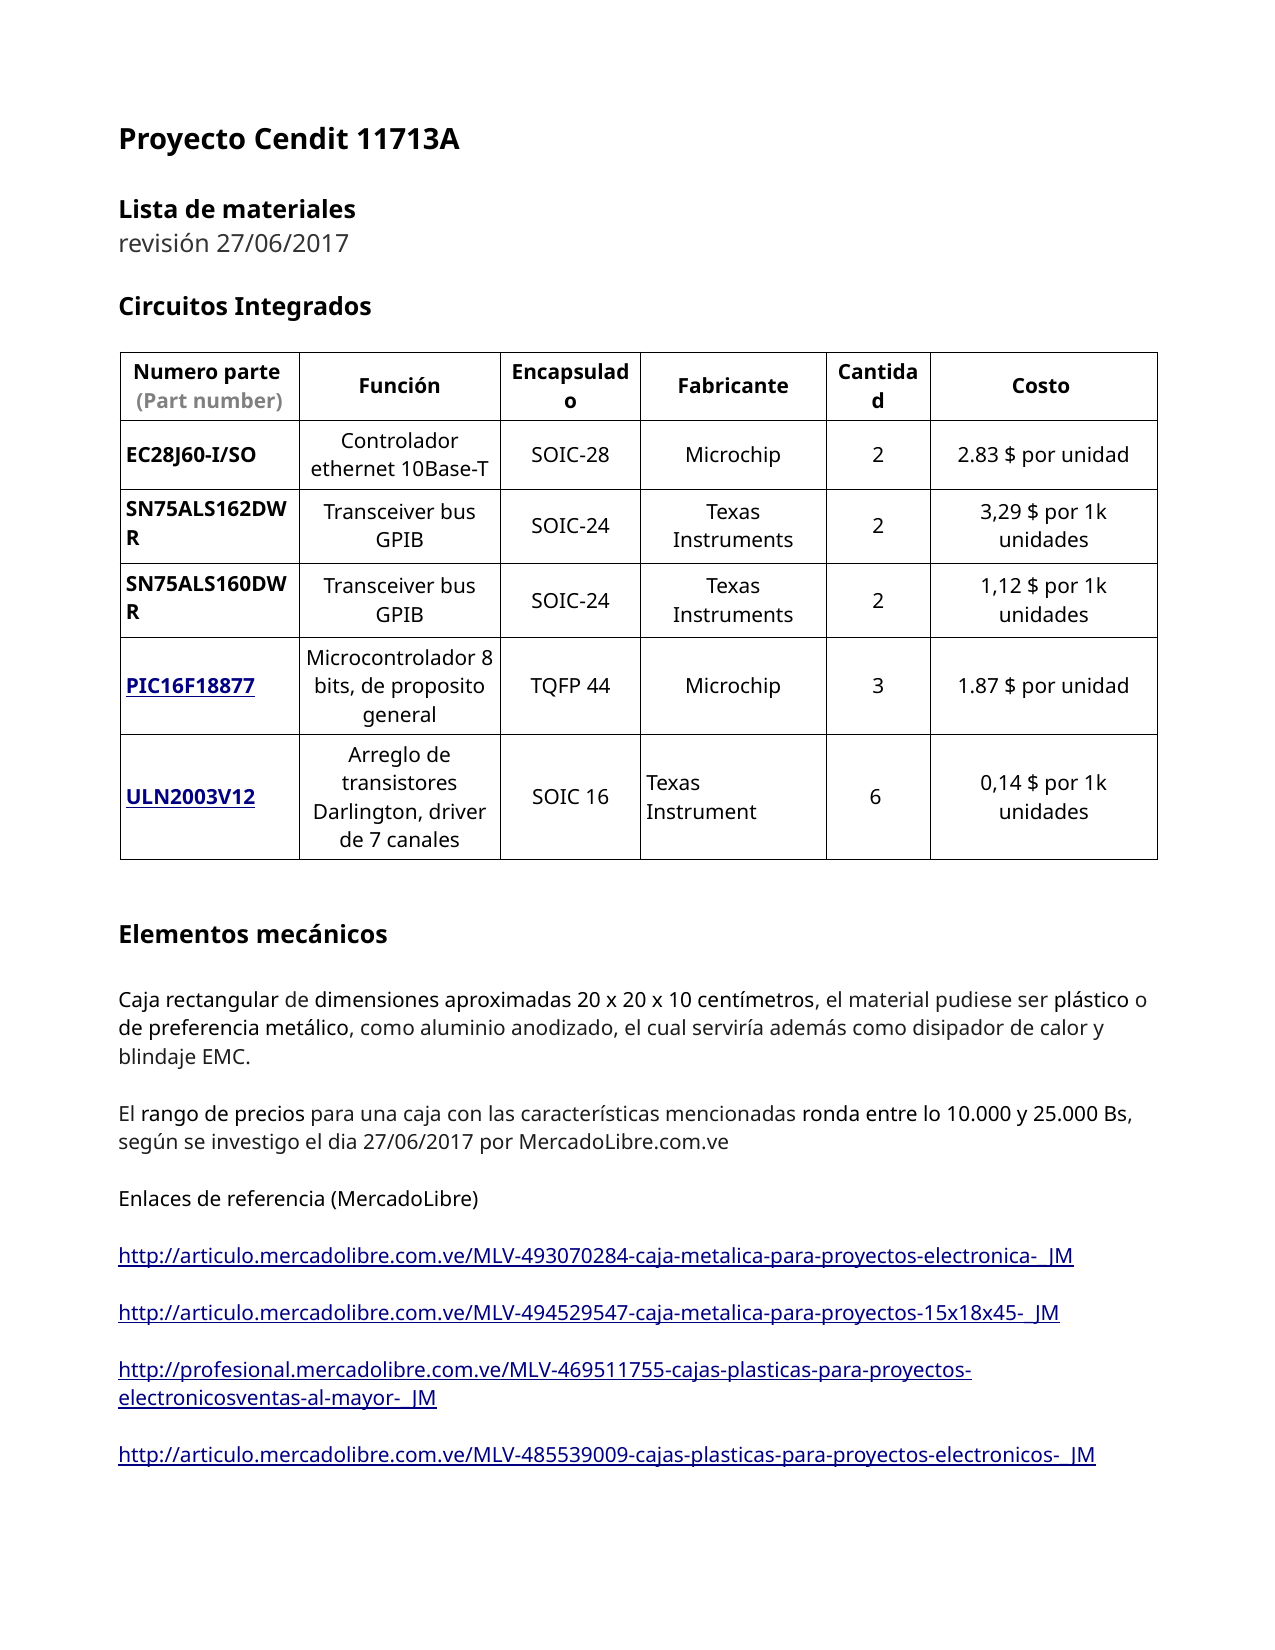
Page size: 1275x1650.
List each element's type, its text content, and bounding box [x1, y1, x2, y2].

text Enlaces de referencia (MercadoLibre) [118, 1184, 1157, 1213]
table_header Fabricante [641, 353, 826, 420]
table_cell Microchip [641, 421, 826, 488]
table_cell Transceiver bus GPIB [300, 490, 500, 563]
table_cell Transceiver bus GPIB [300, 564, 500, 637]
table_cell 1,12 $ por 1k unidades [931, 564, 1157, 637]
table_cell Texas Instrument [641, 735, 826, 859]
text Elementos mecánicos [118, 917, 1157, 951]
table_cell SOIC-24 [501, 564, 640, 637]
table_cell 0,14 $ por 1k unidades [931, 735, 1157, 859]
text http://profesional.mercadolibre.com.ve/MLV-469511755-cajas-plasticas-para-proyectos-electronicosventas-al-mayor-_JM [118, 1355, 1157, 1412]
table_cell 2.83 $ por unidad [931, 421, 1157, 488]
table_cell Microchip [641, 638, 826, 734]
text http://articulo.mercadolibre.com.ve/MLV-494529547-caja-metalica-para-proyectos-15x18x45-_JM [118, 1298, 1157, 1326]
text Lista de materiales [118, 192, 1157, 226]
table_header Función [300, 353, 500, 420]
text revisión 27/06/2017 [118, 226, 1157, 260]
table_cell 2 [827, 421, 930, 488]
table_cell 2 [827, 490, 930, 563]
table_cell PIC16F18877 [121, 638, 299, 734]
table_cell SOIC 16 [501, 735, 640, 859]
table_cell 6 [827, 735, 930, 859]
text http://articulo.mercadolibre.com.ve/MLV-485539009-cajas-plasticas-para-proyectos-electronicos-_JM [118, 1440, 1157, 1468]
text Circuitos Integrados [118, 289, 1157, 323]
text Caja rectangular de dimensiones aproximadas 20 x 20 x 10 centímetros, el material pudiese ser plástico o de preferencia metálico, como aluminio anodizado, el cual serviría además como disipador de calor y blindaje EMC. [118, 985, 1157, 1070]
table_cell Microcontrolador 8 bits, de proposito general [300, 638, 500, 734]
table_cell 1.87 $ por unidad [931, 638, 1157, 734]
table_cell SOIC-24 [501, 490, 640, 563]
table_cell 2 [827, 564, 930, 637]
table_header Numero parte (Part number) [121, 353, 299, 420]
table_cell 3,29 $ por 1k unidades [931, 490, 1157, 563]
text http://articulo.mercadolibre.com.ve/MLV-493070284-caja-metalica-para-proyectos-electronica-_JM [118, 1241, 1157, 1269]
table_cell SOIC-28 [501, 421, 640, 488]
table_cell Arreglo de transistores Darlington, driver de 7 canales [300, 735, 500, 859]
table_header Encapsulado [501, 353, 640, 420]
table_cell Texas Instruments [641, 564, 826, 637]
table_cell 3 [827, 638, 930, 734]
text El rango de precios para una caja con las características mencionadas ronda entre lo 10.000 y 25.000 Bs, según se investigo el dia 27/06/2017 por MercadoLibre.com.ve [118, 1099, 1157, 1156]
table_cell SN75ALS162DWR [121, 490, 299, 563]
table_cell SN75ALS160DWR [121, 564, 299, 637]
table_cell Controlador ethernet 10Base-T [300, 421, 500, 488]
text Proyecto Cendit 11713A [118, 118, 1157, 158]
table_cell ULN2003V12 [121, 735, 299, 859]
table_header Costo [931, 353, 1157, 420]
table_cell EC28J60-I/SO [121, 421, 299, 488]
table_header Cantidad [827, 353, 930, 420]
table_cell TQFP 44 [501, 638, 640, 734]
table_cell Texas Instruments [641, 490, 826, 563]
